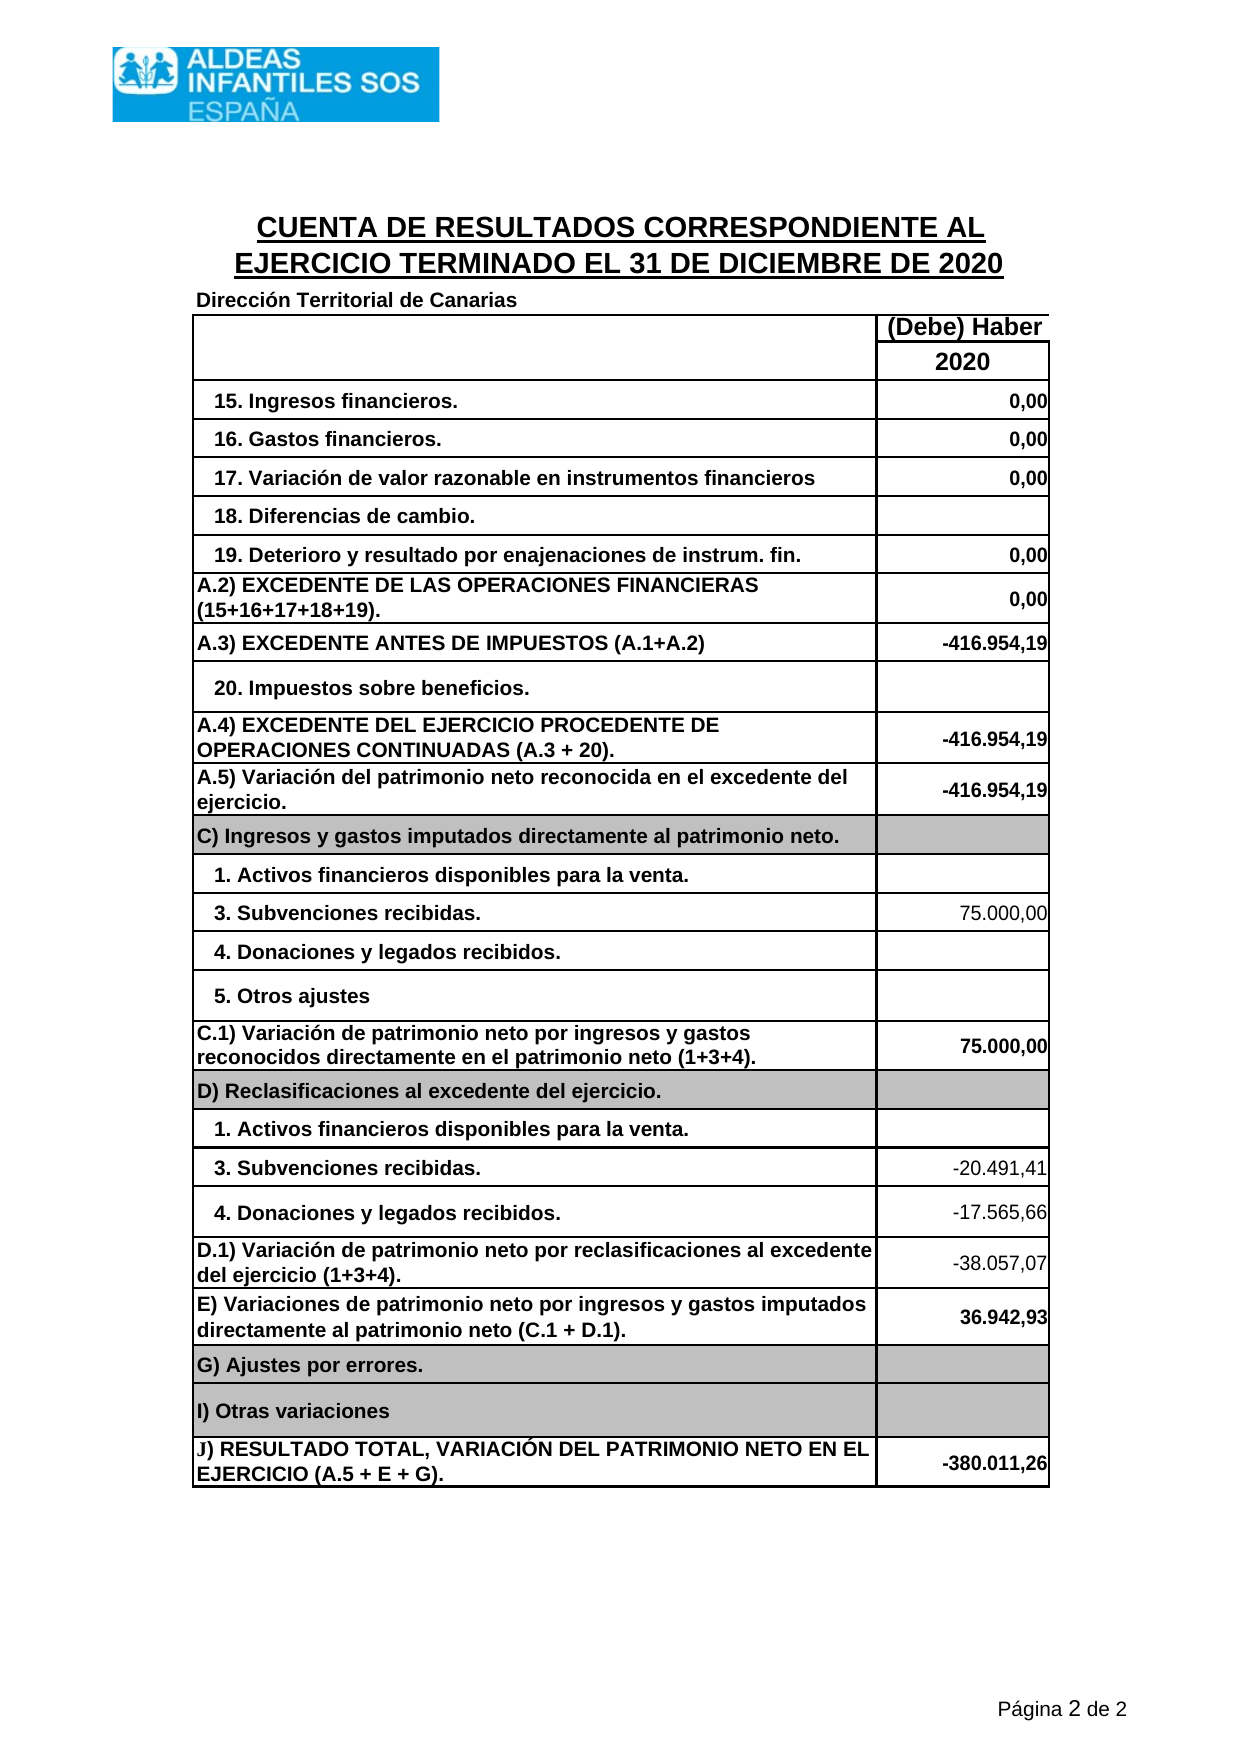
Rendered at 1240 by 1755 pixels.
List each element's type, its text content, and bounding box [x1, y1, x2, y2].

table_cell 16. Gastos financieros. [194, 420, 875, 456]
table_cell -38.057,07 [878, 1238, 1048, 1287]
table_cell A.4) EXCEDENTE DEL EJERCICIO PROCEDENTE DE OPERACIONES CONTINUADAS (A.3 + 20). [194, 713, 875, 762]
table_cell -380.011,26 [878, 1438, 1048, 1485]
table_cell 17. Variación de valor razonable en instrumentos financieros [194, 458, 875, 495]
table_cell -17.565,66 [878, 1187, 1048, 1236]
picture [219, 73, 233, 92]
table_cell C) Ingresos y gastos imputados directamente al patrimonio neto. [194, 816, 875, 853]
text Dirección Territorial de Canarias [196, 288, 1064, 312]
picture [188, 47, 301, 69]
table_cell 0,00 [878, 458, 1048, 495]
table_cell [878, 932, 1048, 969]
table_cell -416.954,19 [878, 624, 1048, 660]
table_header (Debe) Haber [878, 316, 1049, 340]
table_cell 0,00 [878, 574, 1048, 622]
table_cell C.1) Variación de patrimonio neto por ingresos y gastos reconocidos directamente en el patrimonio neto (1+3+4). [194, 1022, 875, 1069]
table_cell D.1) Variación de patrimonio neto por reclasificaciones al excedente del ejercicio (1+3+4). [194, 1238, 875, 1287]
table_cell [878, 1110, 1048, 1146]
picture [189, 73, 215, 92]
table_cell J) RESULTADO TOTAL, VARIACIÓN DEL PATRIMONIO NETO EN EL EJERCICIO (A.5 + E + G). [194, 1438, 875, 1485]
table_cell 15. Ingresos financieros. [194, 381, 875, 418]
picture [361, 72, 420, 93]
table_cell E) Variaciones de patrimonio neto por ingresos y gastos imputados directamente al patrimonio neto (C.1 + D.1). [194, 1289, 875, 1343]
table_cell [878, 1071, 1048, 1108]
table_cell -416.954,19 [878, 713, 1048, 762]
table_cell 3. Subvenciones recibidas. [194, 894, 875, 930]
table_cell [878, 1384, 1048, 1436]
table_cell [878, 971, 1048, 1020]
table_header [194, 316, 875, 379]
table_cell [878, 497, 1048, 533]
table_cell 5. Otros ajustes [194, 971, 875, 1020]
table_cell G) Ajustes por errores. [194, 1346, 875, 1382]
table_cell 0,00 [878, 536, 1048, 572]
picture [112, 47, 179, 95]
table_cell 18. Diferencias de cambio. [194, 497, 875, 533]
table_cell 36.942,93 [878, 1289, 1048, 1343]
table_cell [878, 662, 1048, 711]
table_cell 1. Activos financieros disponibles para la venta. [194, 855, 875, 892]
table_cell 3. Subvenciones recibidas. [194, 1149, 875, 1185]
table_cell I) Otras variaciones [194, 1384, 875, 1436]
table_cell 2020 [878, 343, 1048, 379]
table_cell A.5) Variación del patrimonio neto reconocida en el excedente del ejercicio. [194, 764, 875, 814]
table_cell 1. Activos financieros disponibles para la venta. [194, 1110, 875, 1146]
table_cell D) Reclasificaciones al excedente del ejercicio. [194, 1071, 875, 1108]
table_cell 4. Donaciones y legados recibidos. [194, 1187, 875, 1236]
picture [232, 72, 351, 93]
table_cell 20. Impuestos sobre beneficios. [194, 662, 875, 711]
table_cell [878, 816, 1048, 853]
picture [226, 102, 241, 122]
picture [241, 102, 279, 122]
table_cell 75.000,00 [878, 894, 1048, 930]
picture [281, 102, 299, 122]
table_cell 4. Donaciones y legados recibidos. [194, 932, 875, 969]
text CUENTA DE RESULTADOS CORRESPONDIENTE AL EJERCICIO TERMINADO EL 31 DE DICIEMBRE DE 2020 [234, 211, 1006, 280]
table_cell 19. Deterioro y resultado por enajenaciones de instrum. fin. [194, 536, 875, 572]
table_cell 75.000,00 [878, 1022, 1048, 1069]
table_cell -20.491,41 [878, 1149, 1048, 1185]
picture [189, 102, 203, 122]
picture [207, 102, 223, 122]
table_cell 0,00 [878, 381, 1048, 418]
table_cell [878, 1346, 1048, 1382]
table_cell A.2) EXCEDENTE DE LAS OPERACIONES FINANCIERAS (15+16+17+18+19). [194, 574, 875, 622]
table_cell 0,00 [878, 420, 1048, 456]
table_cell -416.954,19 [878, 764, 1048, 814]
table_cell A.3) EXCEDENTE ANTES DE IMPUESTOS (A.1+A.2) [194, 624, 875, 660]
table_cell [878, 855, 1048, 892]
